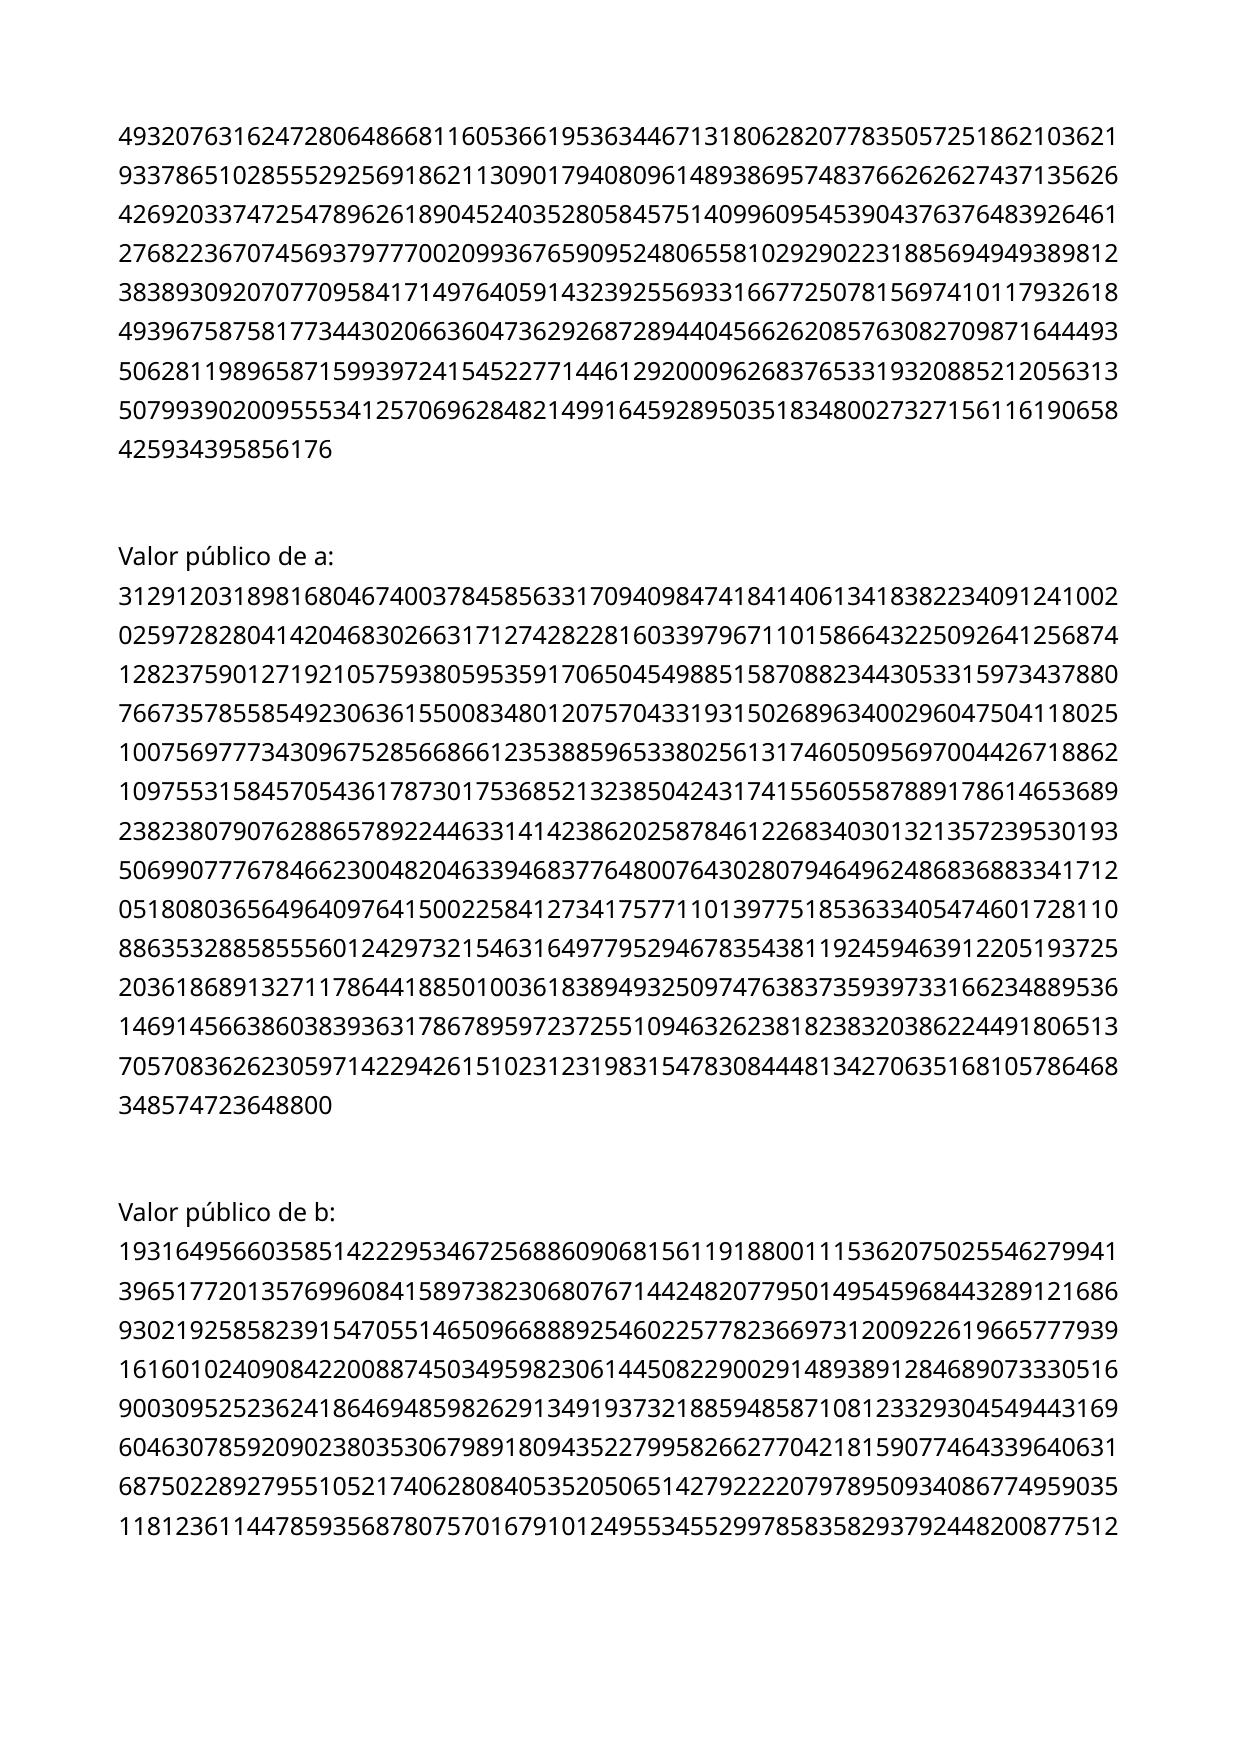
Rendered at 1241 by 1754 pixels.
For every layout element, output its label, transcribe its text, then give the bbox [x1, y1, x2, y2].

text Valor público de b: 19316495660358514222953467256886090681561191880011153620750255462799413965177201357699608415897382306807671442482077950149545968443289121686930219258582391547055146509668889254602257782366973120092261966577793916160102409084220088745034959823061445082290029148938912846890733305169003095252362418646948598262913491937321885948587108123329304549443169604630785920902380353067989180943522799582662770421815907746433964063168750228927955105217406280840535205065142792222079789509340867749590351181236114478593568780757016791012495534552997858358293792448200877512 [118, 1195, 1122, 1542]
text 49320763162472806486681160536619536344671318062820778350572518621036219337865102855529256918621130901794080961489386957483766262627437135626426920337472547896261890452403528058457514099609545390437637648392646127682236707456937977700209936765909524806558102929022318856949493898123838930920707709584171497640591432392556933166772507815697410117932618493967587581773443020663604736292687289440456626208576308270987164449350628119896587159939724154522771446129200096268376533193208852120563135079939020095553412570696284821499164592895035183480027327156116190658425934395856176 [118, 118, 1122, 466]
text Valor público de a: 3129120318981680467400378458563317094098474184140613418382234091241002025972828041420468302663171274282281603397967110158664322509264125687412823759012719210575938059535917065045498851587088234430533159734378807667357855854923063615500834801207570433193150268963400296047504118025100756977734309675285668661235388596533802561317460509569700442671886210975531584570543617873017536852132385042431741556055878891786146536892382380790762886578922446331414238620258784612268340301321357239530193506990777678466230048204633946837764800764302807946496248683688334171205180803656496409764150022584127341757711013977518536334054746017281108863532885855560124297321546316497795294678354381192459463912205193725203618689132711786441885010036183894932509747638373593973316623488953614691456638603839363178678959723725510946326238182383203862244918065137057083626230597142294261510231231983154783084448134270635168105786468348574723648800 [118, 539, 1122, 1121]
